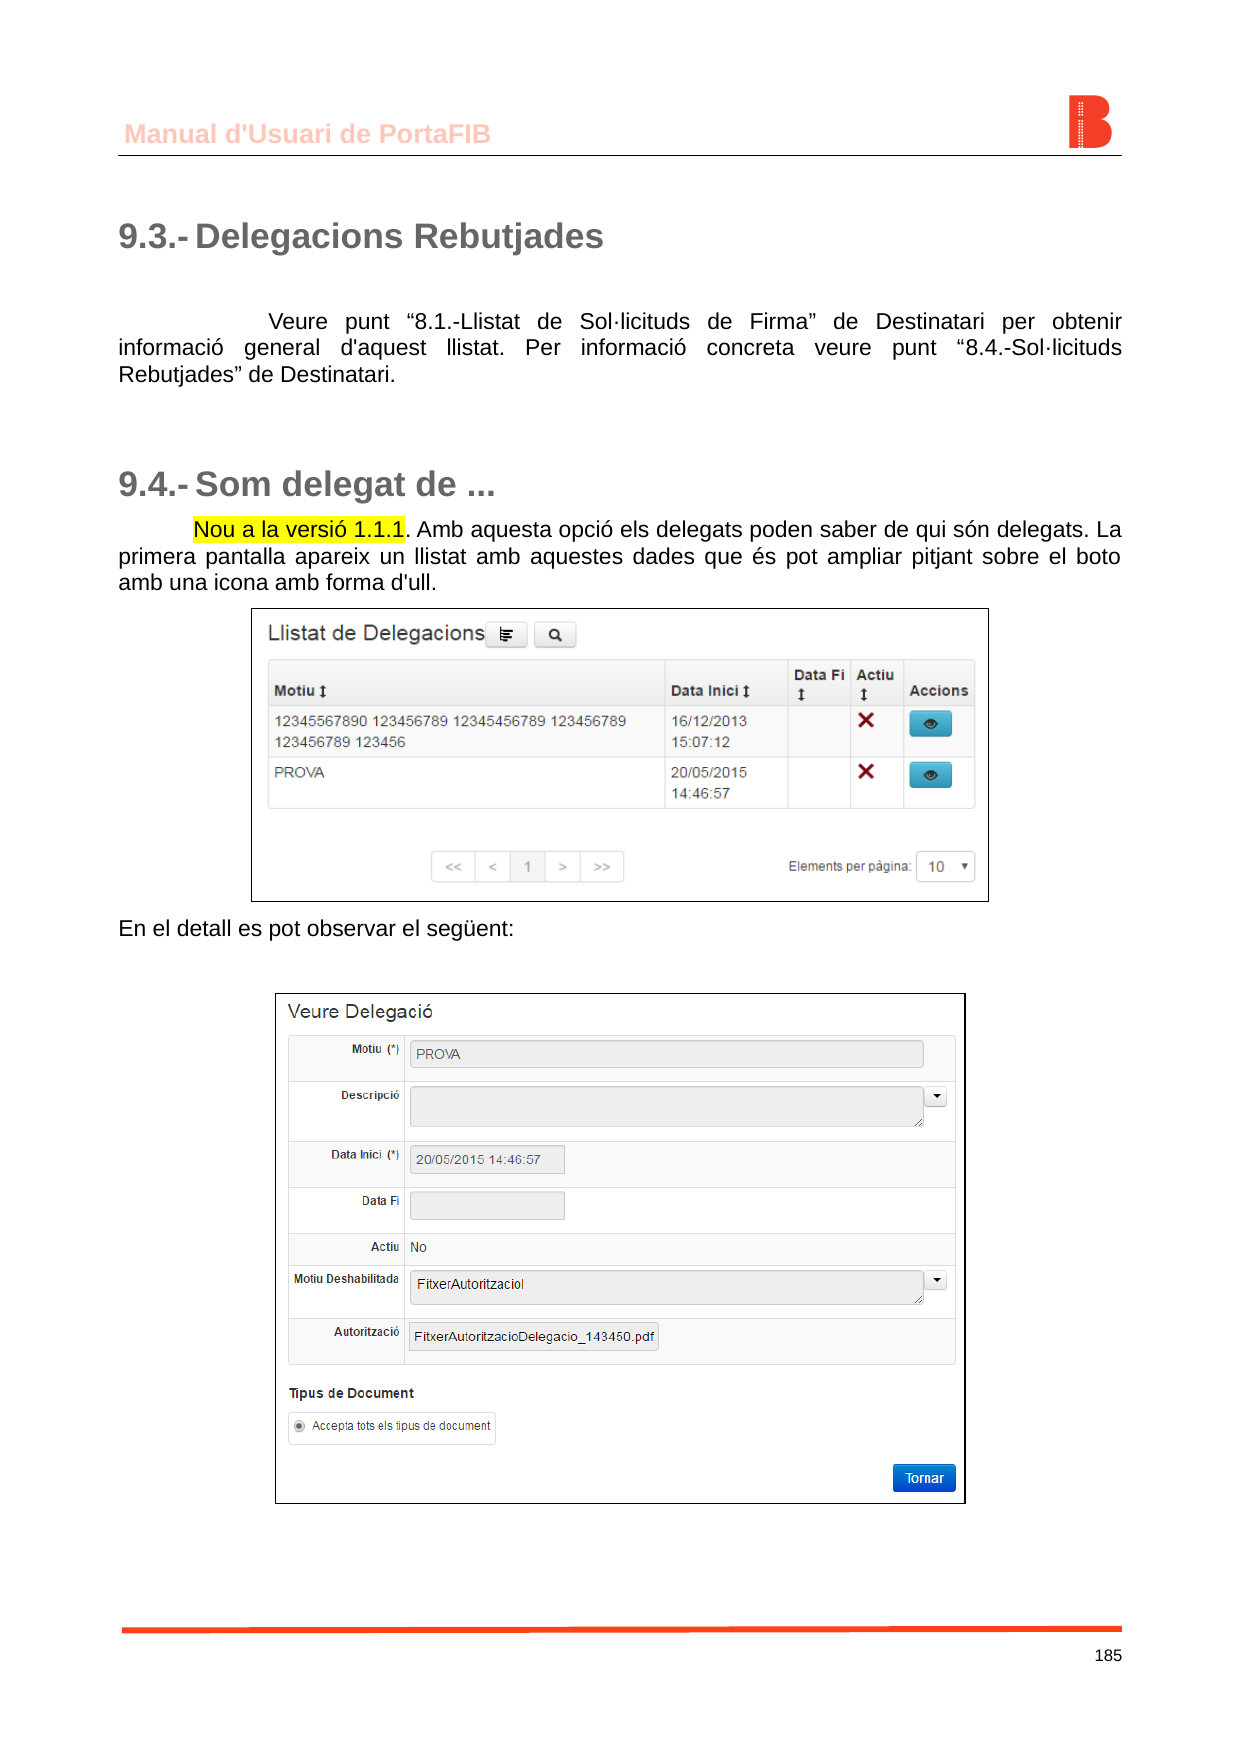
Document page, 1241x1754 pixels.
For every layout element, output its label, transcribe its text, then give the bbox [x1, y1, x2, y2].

picture [1063, 94, 1117, 150]
text Veure punt “8.1Llistat de Sol·licituds de Firma” de Destinatari per obtenir informació general d'aquest llistat. Per informació concreta veure punt “8.4Sol·licituds Rebutjades” de Destinatari. [118, 308, 1122, 387]
text Nou a la versió 1.1.1. Amb aquesta opció els delegats poden saber de qui són delegats. La primera pantalla apareix un llistat amb aquestes dades que és pot ampliar pitjant sobre el boto amb una icona amb forma d'ull. [118, 516, 1122, 596]
subtitle Som delegat de ... [118, 463, 1122, 504]
picture [254, 612, 986, 899]
text En el detall es pot observar el següent: [118, 915, 1122, 941]
subtitle Delegacions Rebutjades [118, 216, 1122, 256]
picture [278, 996, 962, 1501]
